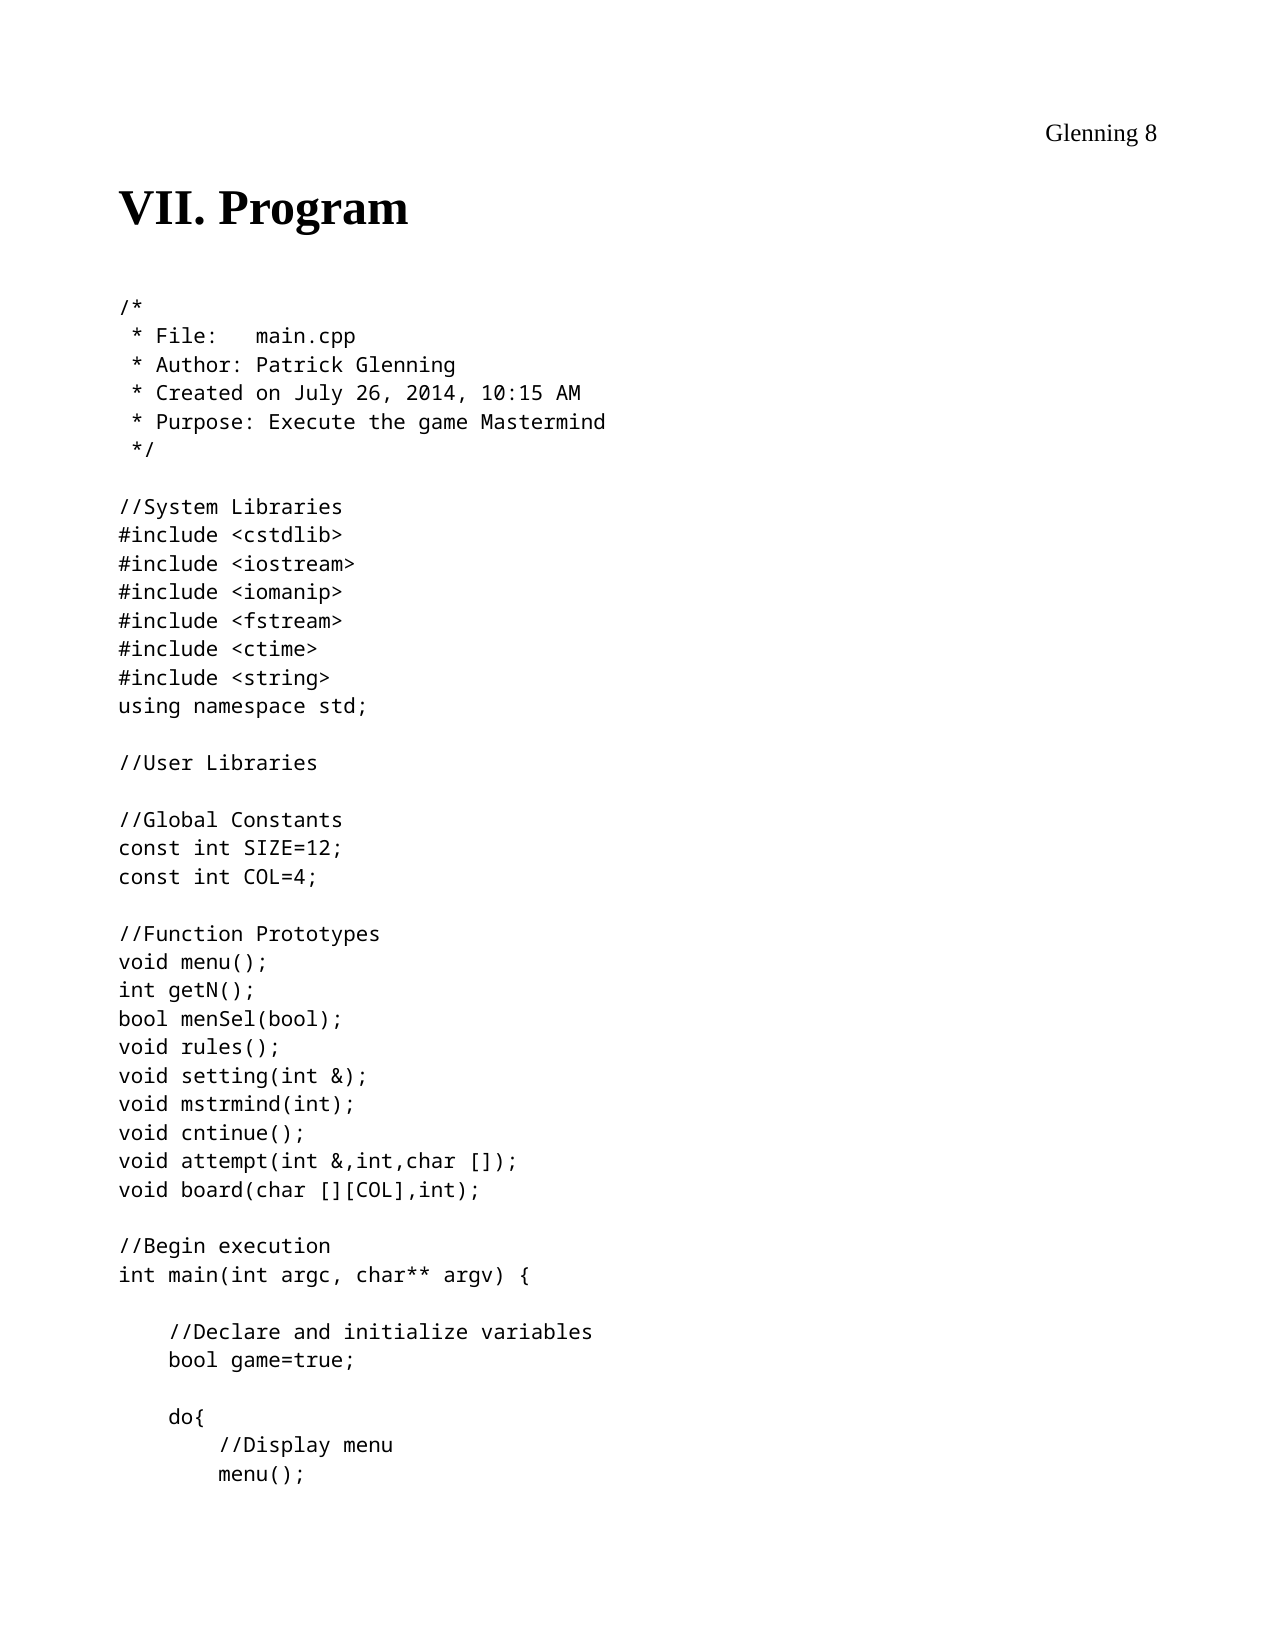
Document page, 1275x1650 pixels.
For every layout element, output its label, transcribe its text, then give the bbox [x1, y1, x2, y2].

text //User Libraries [118, 748, 1157, 777]
text void board(char [][COL],int); [118, 1175, 1157, 1203]
text #include <ctime> [118, 634, 1157, 663]
text #include <iomanip> [118, 577, 1157, 606]
text //Global Constants [118, 805, 1157, 833]
text const int COL=4; [118, 862, 1157, 890]
text bool game=true; [118, 1345, 1157, 1374]
text //System Libraries [118, 492, 1157, 521]
text int getN(); [118, 976, 1157, 1004]
text const int SIZE=12; [118, 833, 1157, 862]
text #include <fstream> [118, 606, 1157, 634]
text void cntinue(); [118, 1118, 1157, 1146]
text VII. Program [118, 178, 1157, 236]
text * Author: Patrick Glenning [118, 350, 1157, 378]
text bool menSel(bool); [118, 1004, 1157, 1032]
text * File: main.cpp [118, 322, 1157, 350]
text */ [118, 435, 1157, 464]
text do{ [118, 1402, 1157, 1431]
text //Display menu [118, 1431, 1157, 1459]
text #include <cstdlib> [118, 521, 1157, 549]
text #include <string> [118, 663, 1157, 691]
text void menu(); [118, 947, 1157, 976]
text //Function Prototypes [118, 919, 1157, 947]
text * Purpose: Execute the game Mastermind [118, 407, 1157, 435]
text using namespace std; [118, 691, 1157, 720]
text //Declare and initialize variables [118, 1317, 1157, 1345]
text * Created on July 26, 2014, 10:15 AM [118, 378, 1157, 407]
text #include <iostream> [118, 549, 1157, 577]
text menu(); [118, 1459, 1157, 1487]
text //Begin execution [118, 1232, 1157, 1260]
text void setting(int &); [118, 1061, 1157, 1089]
text int main(int argc, char** argv) { [118, 1260, 1157, 1288]
text /* [118, 293, 1157, 322]
text void attempt(int &,int,char []); [118, 1146, 1157, 1175]
text void rules(); [118, 1032, 1157, 1061]
text void mstrmind(int); [118, 1089, 1157, 1118]
